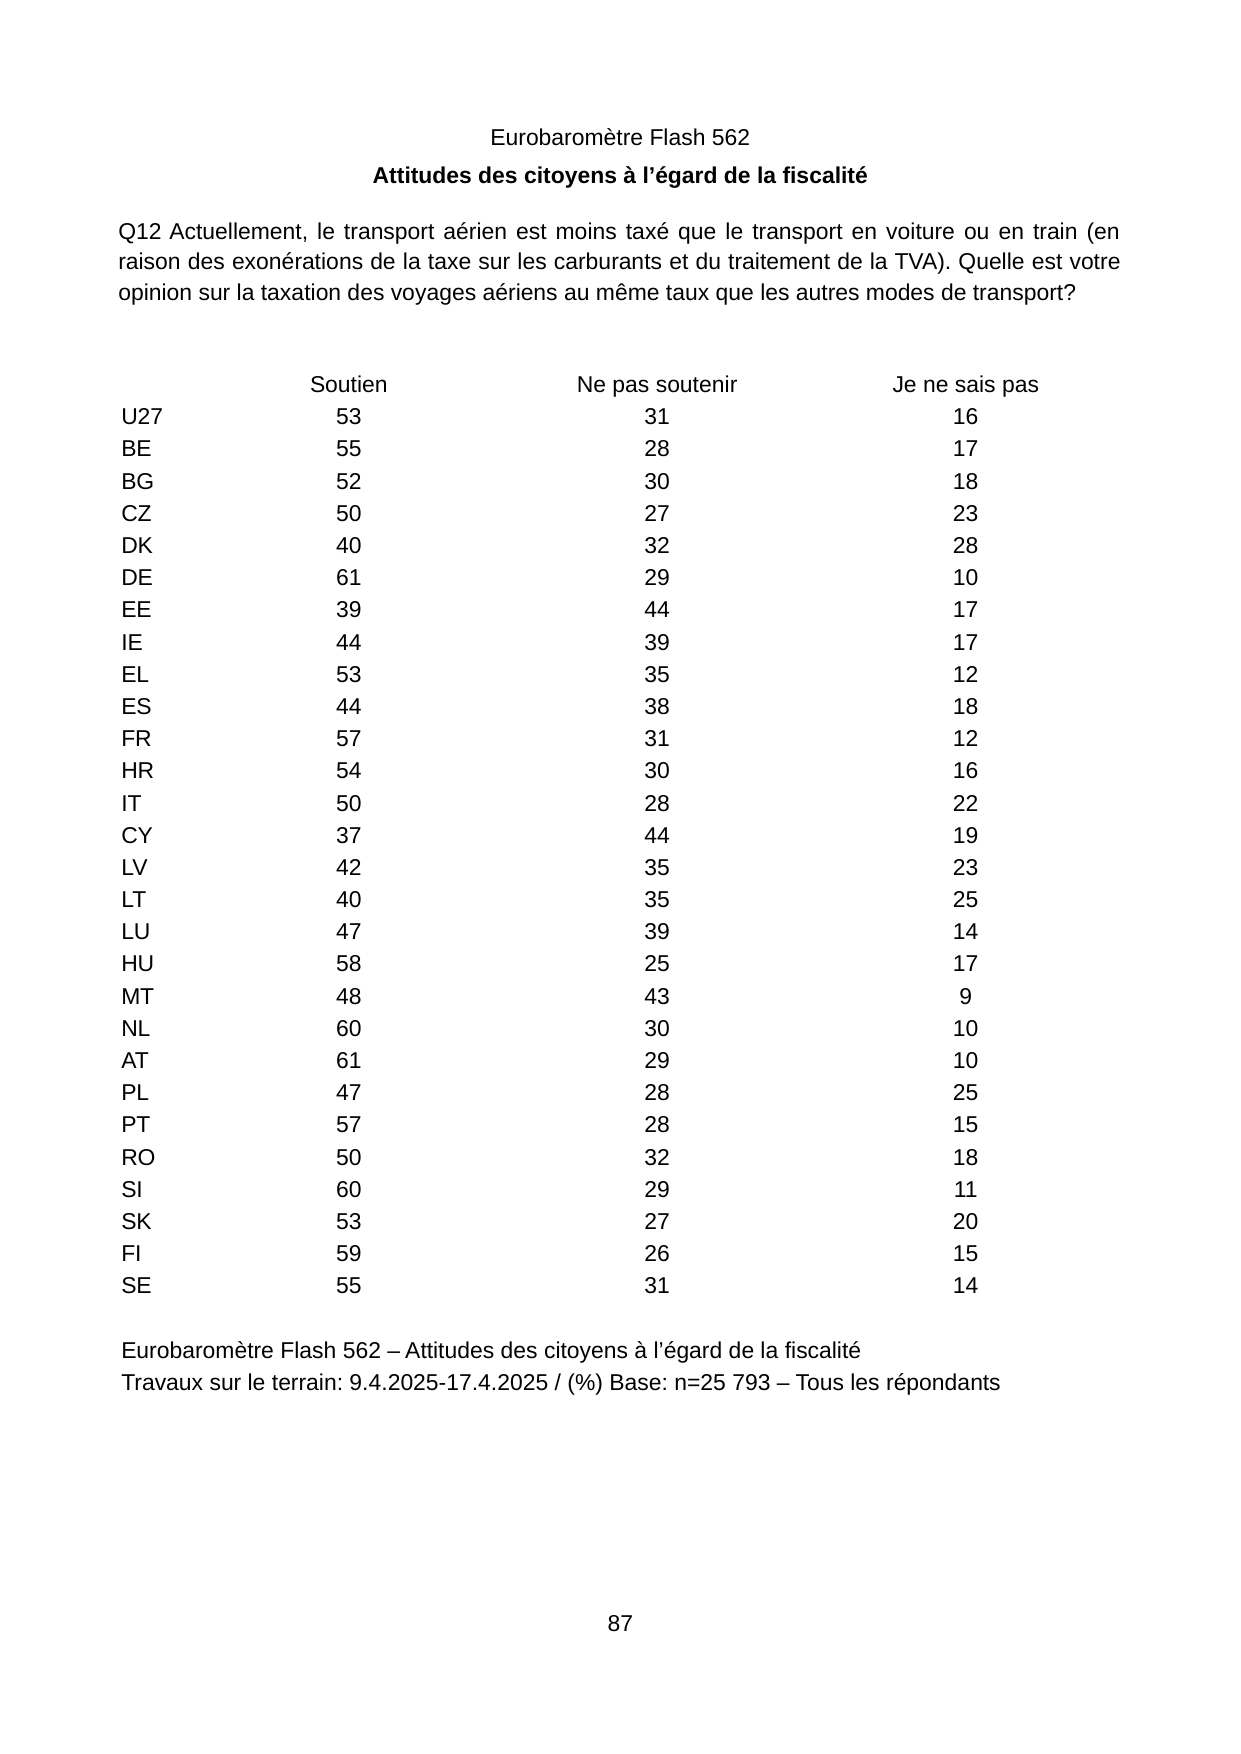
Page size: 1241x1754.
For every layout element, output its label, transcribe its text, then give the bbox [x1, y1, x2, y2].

table_cell 28 [503, 1076, 811, 1108]
table_cell 16 [811, 754, 1119, 787]
table_cell 14 [811, 1269, 1119, 1302]
table_cell 61 [194, 561, 503, 593]
table_cell SK [118, 1205, 194, 1237]
table_cell EE [118, 594, 194, 626]
table_cell [118, 1302, 194, 1334]
table_cell ES [118, 690, 194, 722]
table_cell 39 [194, 594, 503, 626]
table_cell IT [118, 787, 194, 819]
table_cell MT [118, 980, 194, 1012]
table_cell HR [118, 754, 194, 787]
table_cell 17 [811, 948, 1119, 980]
table_cell [503, 1302, 811, 1334]
table_cell Eurobaromètre Flash 562 – Attitudes des citoyens à l’égard de la fiscalité [118, 1334, 1119, 1366]
table_cell 44 [194, 690, 503, 722]
table_cell PL [118, 1076, 194, 1108]
table_cell 15 [811, 1237, 1119, 1269]
table_cell FI [118, 1237, 194, 1269]
table_cell 57 [194, 1109, 503, 1141]
table_cell 29 [503, 561, 811, 593]
table_cell 30 [503, 754, 811, 787]
table_cell RO [118, 1141, 194, 1173]
table_cell HU [118, 948, 194, 980]
table_cell 60 [194, 1012, 503, 1044]
table_cell 25 [811, 1076, 1119, 1108]
table_cell 55 [194, 433, 503, 465]
table_cell 28 [503, 433, 811, 465]
table_cell 58 [194, 948, 503, 980]
table_cell 35 [503, 658, 811, 690]
table_cell 48 [194, 980, 503, 1012]
table_cell 42 [194, 851, 503, 883]
table_cell [811, 1302, 1119, 1334]
table_cell 39 [503, 626, 811, 658]
table_cell AT [118, 1044, 194, 1076]
table_cell 25 [503, 948, 811, 980]
table_cell DE [118, 561, 194, 593]
table_cell 44 [503, 819, 811, 851]
table_cell 23 [811, 497, 1119, 529]
table_cell 47 [194, 1076, 503, 1108]
table_cell 26 [503, 1237, 811, 1269]
table_cell 19 [811, 819, 1119, 851]
table_cell 12 [811, 658, 1119, 690]
table_cell FR [118, 722, 194, 754]
table_cell 10 [811, 561, 1119, 593]
table_cell 28 [811, 529, 1119, 561]
table_cell 38 [503, 690, 811, 722]
table_cell 50 [194, 497, 503, 529]
table_cell 17 [811, 433, 1119, 465]
table_cell 43 [503, 980, 811, 1012]
table_cell 37 [194, 819, 503, 851]
table_cell 44 [503, 594, 811, 626]
table_header Ne pas soutenir [503, 368, 811, 400]
table_cell 53 [194, 1205, 503, 1237]
table_cell 22 [811, 787, 1119, 819]
table_cell SI [118, 1173, 194, 1205]
table_cell CY [118, 819, 194, 851]
table_cell 29 [503, 1173, 811, 1205]
table_cell LU [118, 915, 194, 947]
table_cell SE [118, 1269, 194, 1302]
table_cell 25 [811, 883, 1119, 915]
table_cell 31 [503, 400, 811, 432]
table_cell 15 [811, 1109, 1119, 1141]
table_cell 17 [811, 626, 1119, 658]
table_cell 31 [503, 722, 811, 754]
table_cell 30 [503, 465, 811, 497]
table_cell CZ [118, 497, 194, 529]
table_cell 29 [503, 1044, 811, 1076]
table_cell LT [118, 883, 194, 915]
table_cell 28 [503, 787, 811, 819]
table_cell 53 [194, 400, 503, 432]
table_cell 32 [503, 1141, 811, 1173]
table_cell LV [118, 851, 194, 883]
table_cell 32 [503, 529, 811, 561]
table_header [118, 368, 194, 400]
table_cell 50 [194, 787, 503, 819]
table_cell 30 [503, 1012, 811, 1044]
table_cell 50 [194, 1141, 503, 1173]
table_cell BG [118, 465, 194, 497]
table_cell 11 [811, 1173, 1119, 1205]
table_cell 18 [811, 690, 1119, 722]
table_cell 47 [194, 915, 503, 947]
table_cell 28 [503, 1109, 811, 1141]
table_cell 9 [811, 980, 1119, 1012]
table_cell [194, 1302, 503, 1334]
table_cell 59 [194, 1237, 503, 1269]
table_cell 39 [503, 915, 811, 947]
table_cell 57 [194, 722, 503, 754]
table_cell IE [118, 626, 194, 658]
table_cell 53 [194, 658, 503, 690]
table_cell 14 [811, 915, 1119, 947]
table_header Je ne sais pas [811, 368, 1119, 400]
table_cell 31 [503, 1269, 811, 1302]
table_cell 54 [194, 754, 503, 787]
table_cell 18 [811, 1141, 1119, 1173]
table_cell EL [118, 658, 194, 690]
table_cell 40 [194, 883, 503, 915]
table_cell 35 [503, 851, 811, 883]
table_cell 20 [811, 1205, 1119, 1237]
table_cell Travaux sur le terrain: 9.4.2025-17.4.2025 / (%) Base: n=25 793 – Tous les répondants [118, 1366, 1119, 1398]
table_cell 17 [811, 594, 1119, 626]
table_cell U27 [118, 400, 194, 432]
table_cell BE [118, 433, 194, 465]
table_cell 61 [194, 1044, 503, 1076]
table_cell 27 [503, 497, 811, 529]
table_cell 16 [811, 400, 1119, 432]
table_header Soutien [194, 368, 503, 400]
table_cell 27 [503, 1205, 811, 1237]
table_cell NL [118, 1012, 194, 1044]
table_cell 12 [811, 722, 1119, 754]
table_cell 60 [194, 1173, 503, 1205]
table_cell 44 [194, 626, 503, 658]
table_cell 18 [811, 465, 1119, 497]
table_cell 10 [811, 1012, 1119, 1044]
table_cell PT [118, 1109, 194, 1141]
table_cell 52 [194, 465, 503, 497]
table_cell 40 [194, 529, 503, 561]
table_cell 23 [811, 851, 1119, 883]
text Q12 Actuellement, le transport aérien est moins taxé que le transport en voiture ou en train (en raison des exonérations de la taxe sur les carburants et du traitement de la TVA). Quelle est votre opinion sur la taxation des voyages aériens au même taux que les autres modes de transport? [118, 218, 1122, 305]
table_cell 55 [194, 1269, 503, 1302]
table_cell 35 [503, 883, 811, 915]
table_cell 10 [811, 1044, 1119, 1076]
table_cell DK [118, 529, 194, 561]
